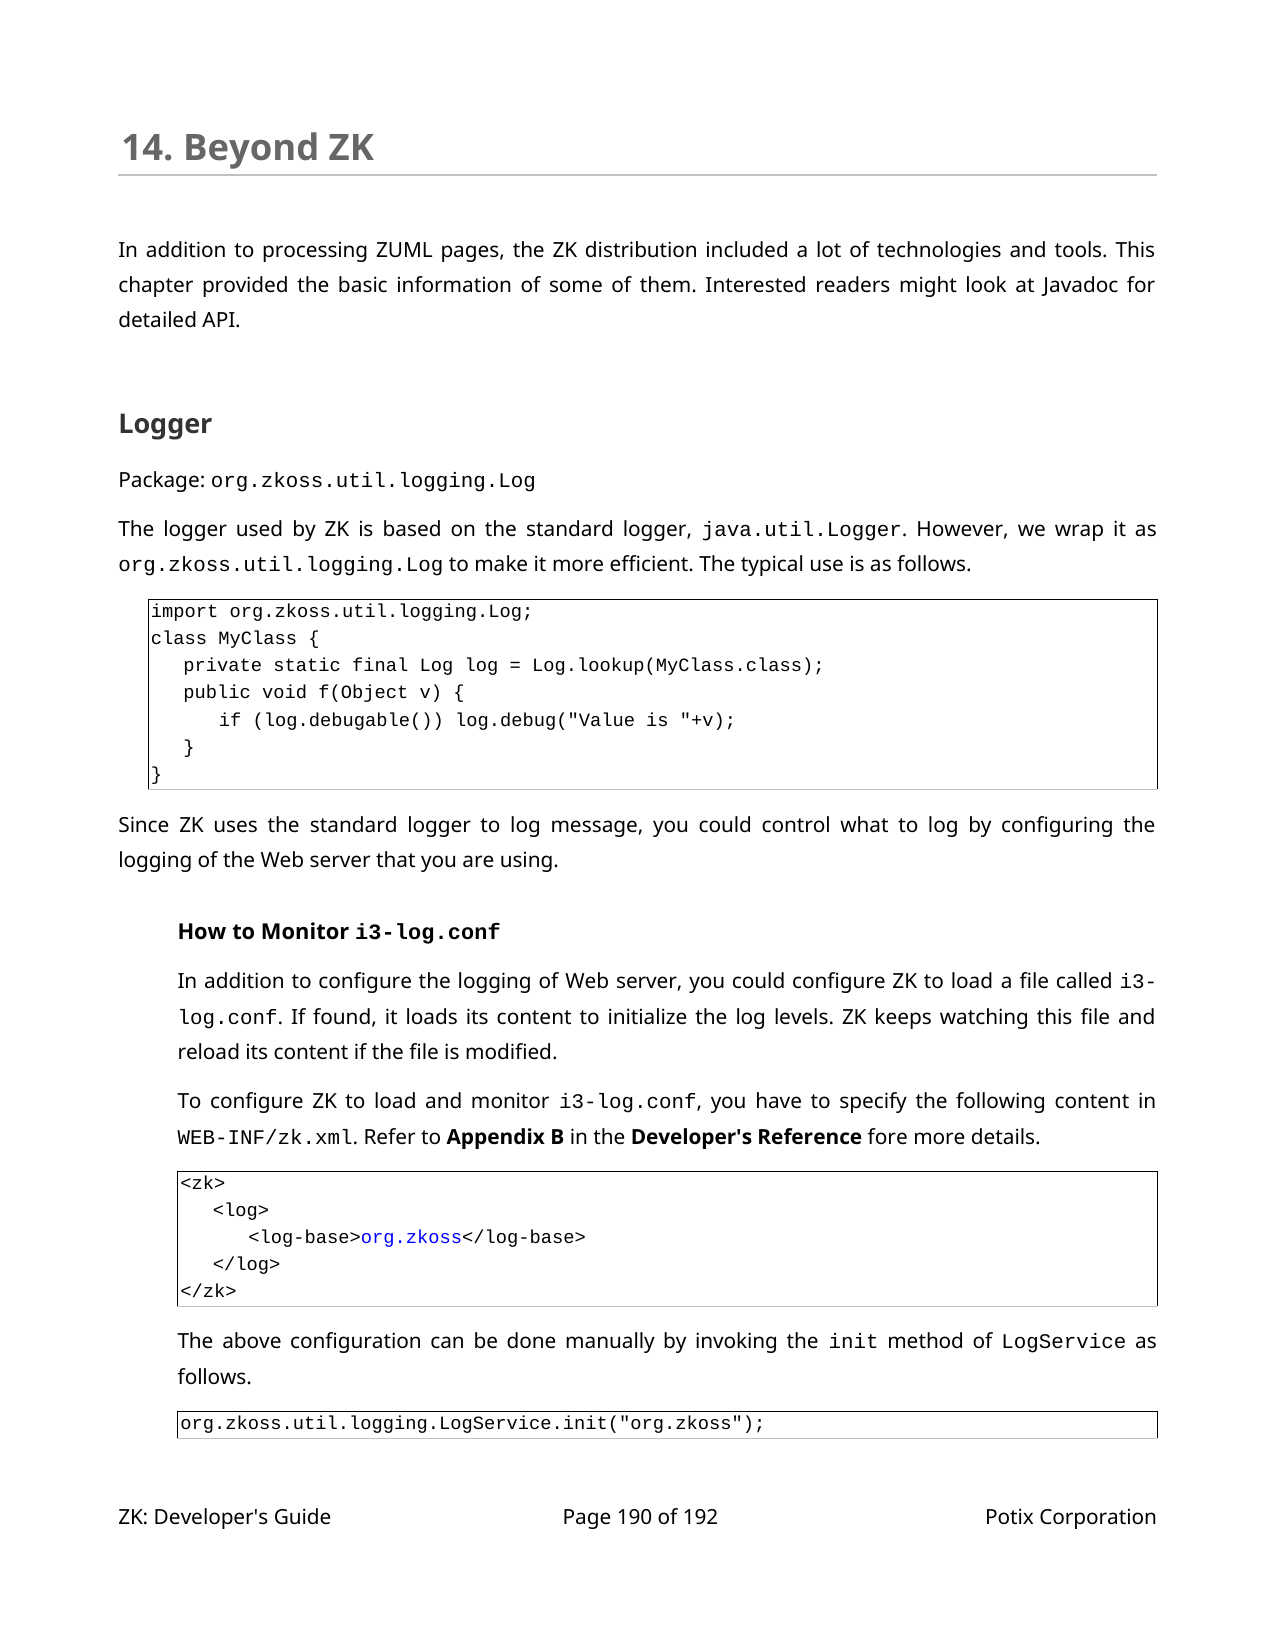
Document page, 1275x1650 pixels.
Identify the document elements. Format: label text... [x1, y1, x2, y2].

text <log-base>org.zkoss</log-base> </log> </zk> [178, 1225, 1157, 1306]
text <zk> [178, 1172, 1157, 1195]
text The logger used by ZK is based on the standard logger, java.util.Logger. However, we wrap it as org.zkoss.util.logging.Log to make it more efficient. The typical use is as follows. [118, 514, 1157, 578]
text In addition to processing ZUML pages, the ZK distribution included a lot of technologies and tools. This chapter provided the basic information of some of them. Interested readers might look at Javadoc for detailed API. [118, 235, 1157, 333]
text <log> [178, 1198, 1157, 1222]
text import org.zkoss.util.logging.Log; [149, 600, 1157, 623]
text Since ZK uses the standard logger to log message, you could control what to log by configuring the logging of the Web server that you are using. [118, 810, 1157, 873]
subtitle 14. Beyond ZK [118, 118, 1157, 174]
text if (log.debugable()) log.debug("Value is "+v); [149, 707, 1157, 732]
text To configure ZK to load and monitor i3-log.conf, you have to specify the following content in WEB-INF/zk.xml. Refer to Appendix B in the Developer's Reference fore more details. [177, 1086, 1157, 1150]
text class MyClass { [149, 626, 1157, 650]
text public void f(Object v) { [149, 680, 1157, 704]
text } [149, 762, 1157, 789]
text private static final Log log = Log.lookup(MyClass.class); [149, 653, 1157, 677]
text In addition to configure the logging of Web server, you could configure ZK to load a file called i3-log.conf. If found, it loads its content to initialize the log levels. ZK keeps watching this file and reload its content if the file is modified. [177, 966, 1157, 1066]
subtitle Logger [118, 404, 1157, 441]
text The above configuration can be done manually by invoking the init method of LogService as follows. [177, 1326, 1157, 1390]
text Package: org.zkoss.util.logging.Log [118, 465, 1157, 493]
text org.zkoss.util.logging.LogService.init("org.zkoss"); [178, 1412, 1157, 1438]
subtitle How to Monitor i3-log.conf [177, 916, 1157, 946]
text } [149, 734, 1157, 759]
